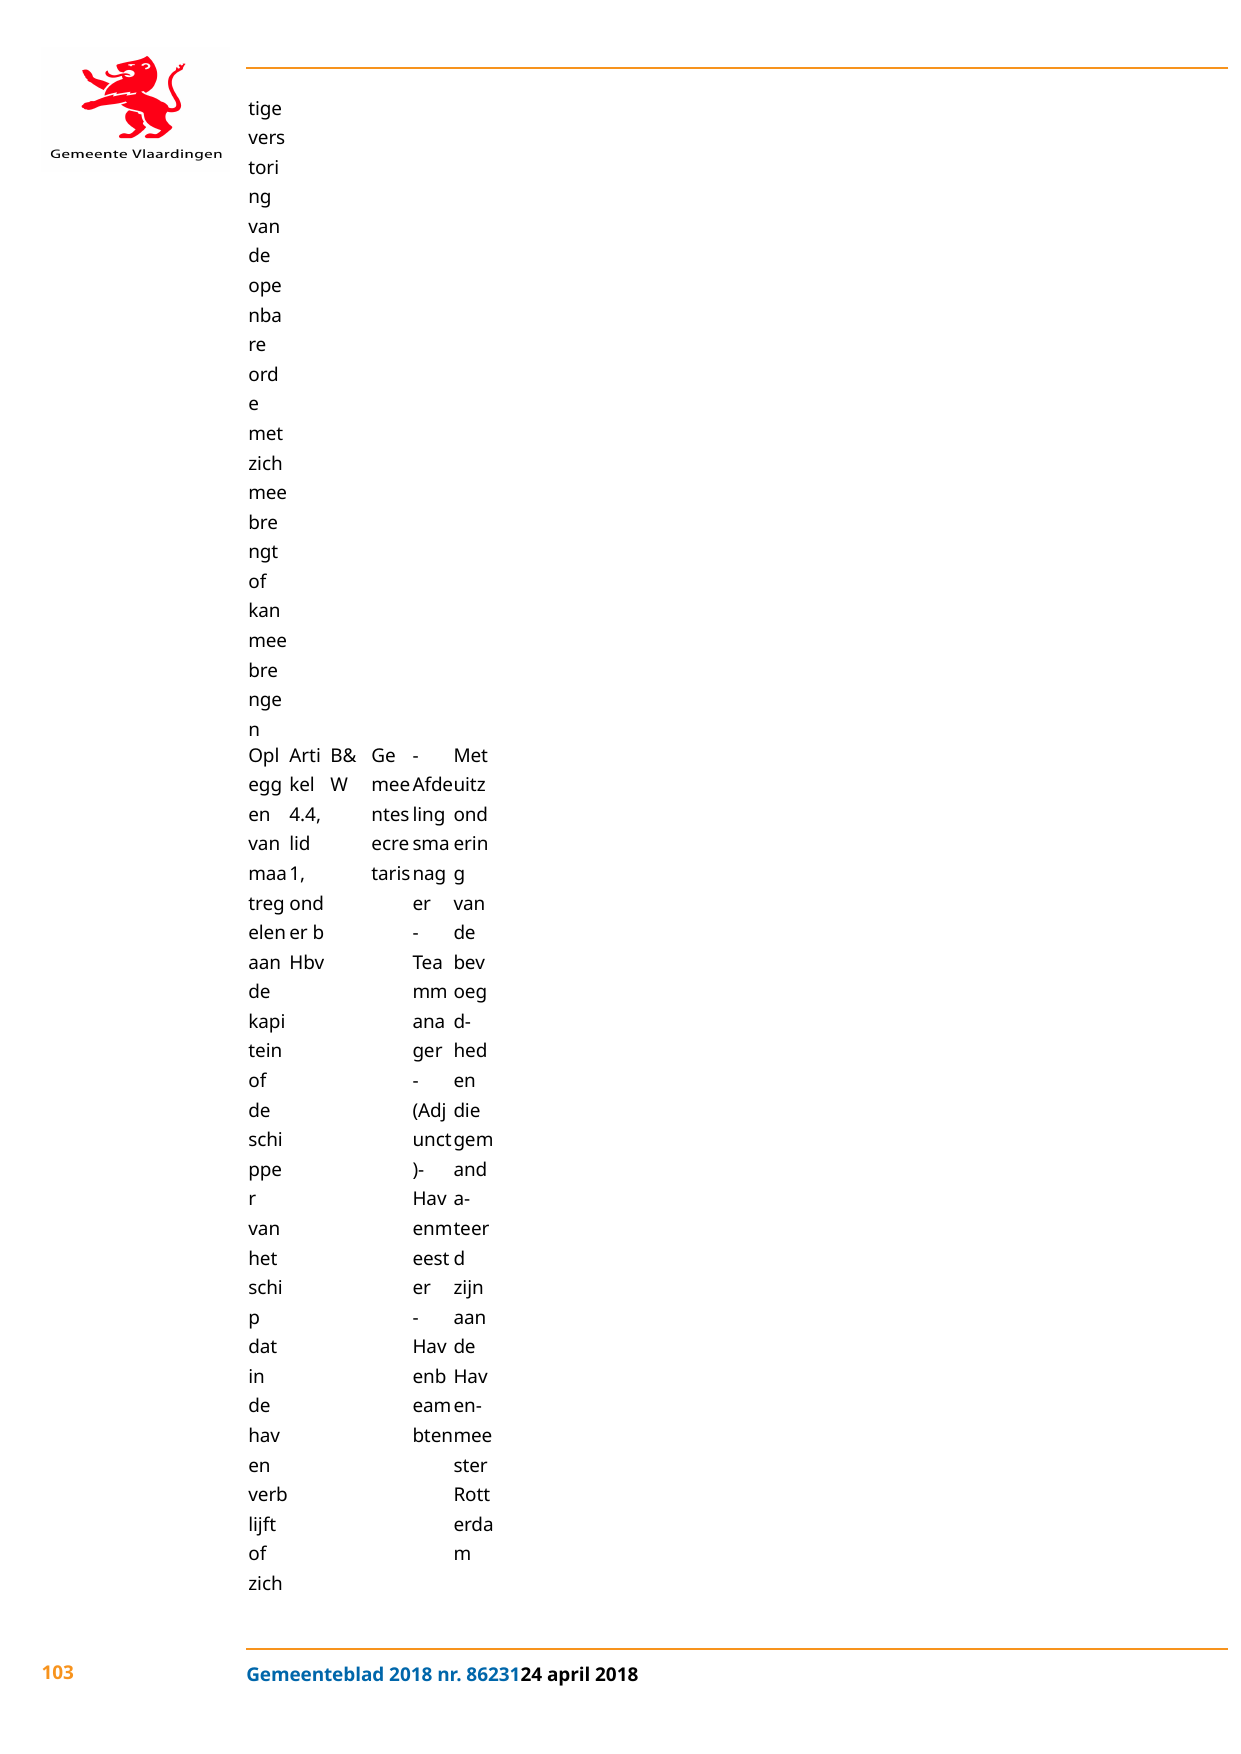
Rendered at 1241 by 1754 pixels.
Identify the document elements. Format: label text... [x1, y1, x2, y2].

table_cell Met uitzondering van de bevoegd-heden die gemanda-teerd zijn aan de Haven-meester Rotterdam [453, 742, 494, 1596]
table_cell [289, 95, 330, 742]
table_cell - Afdelingsmanager - Teammanager - (Adjunct)-Havenmeester - Havenbeambten [412, 742, 453, 1596]
table_cell B&W [330, 742, 371, 1596]
table_cell Artikel 4.4, lid 1, onder b Hbv [289, 742, 330, 1596]
table_cell Opleggen van maatregelen aan de kapitein of de schipper van het schip dat in de haven verblijft of zich [248, 742, 289, 1596]
table_cell [330, 95, 371, 742]
table_cell [371, 95, 412, 742]
table_cell [453, 95, 494, 742]
table_cell [412, 95, 453, 742]
table_cell Gemeentesecretaris [371, 742, 412, 1596]
picture [41, 47, 231, 172]
table_cell tige verstoring van de openbare orde met zich meebrengt of kan meebrengen [248, 95, 289, 742]
